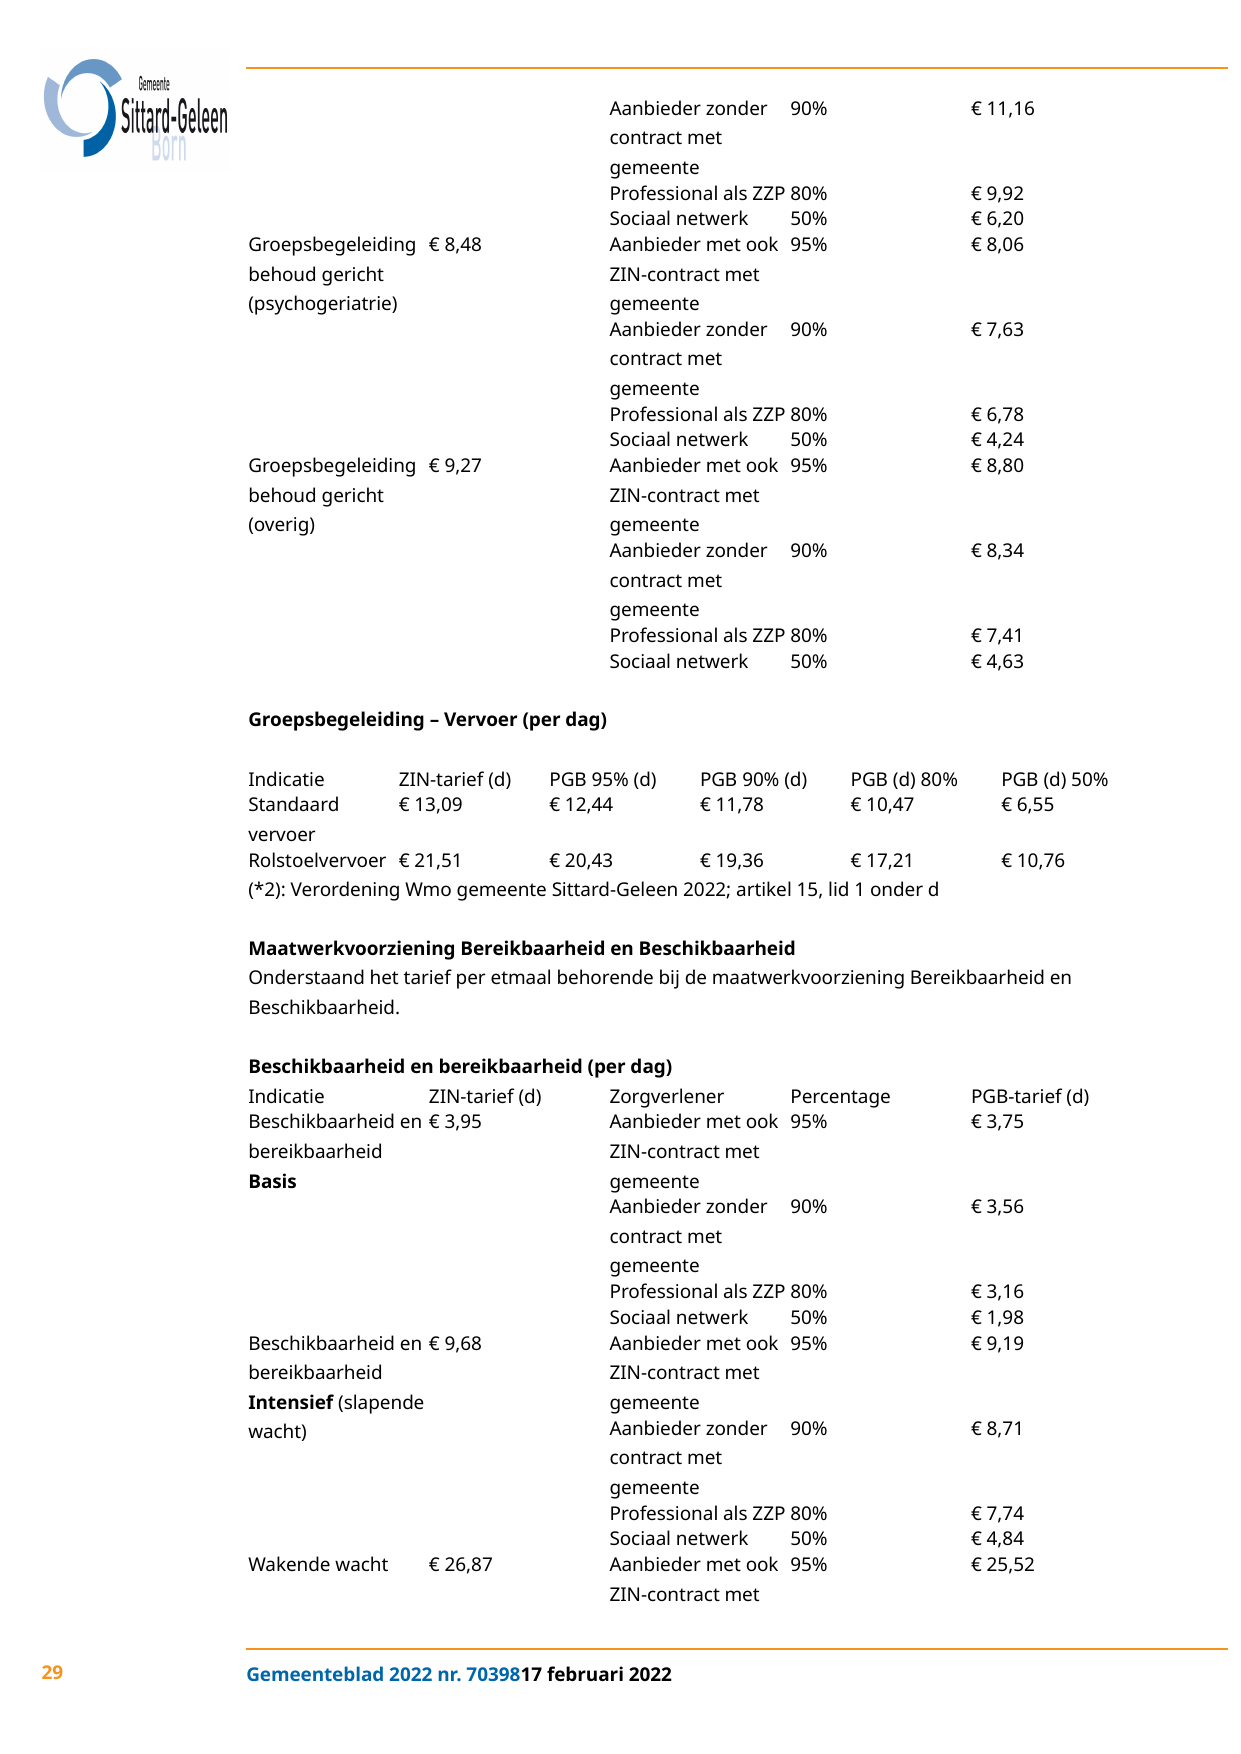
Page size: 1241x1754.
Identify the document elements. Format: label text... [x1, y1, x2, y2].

table_cell 90% [790, 1415, 971, 1500]
table_cell € 19,36 [700, 847, 850, 872]
table_cell € 10,47 [850, 791, 1001, 847]
table_cell € 8,71 [971, 1415, 1152, 1500]
table_cell € 3,75 [971, 1109, 1152, 1193]
table_cell 95% [790, 1330, 971, 1415]
table_cell € 11,16 [971, 95, 1152, 180]
table_cell 50% [790, 1525, 971, 1551]
table_cell € 3,56 [971, 1194, 1152, 1278]
table_cell 50% [790, 205, 971, 231]
table_cell € 26,87 [429, 1551, 609, 1606]
table_cell Aanbieder zonder contract met gemeente [609, 95, 790, 180]
table_cell € 12,44 [549, 791, 700, 847]
table_cell Aanbieder met ook ZIN-contract met [609, 1551, 790, 1606]
table_cell [248, 95, 429, 231]
table_cell Sociaal netwerk [609, 205, 790, 231]
table_cell € 4,63 [971, 648, 1152, 674]
table_cell € 9,27 [429, 453, 609, 674]
table_cell 90% [790, 316, 971, 401]
table_cell € 7,41 [971, 622, 1152, 648]
table_cell € 17,21 [850, 847, 1001, 872]
table_cell € 11,78 [700, 791, 850, 847]
table_cell € 21,51 [399, 847, 549, 872]
table_cell 95% [790, 453, 971, 537]
table_cell 50% [790, 1304, 971, 1330]
table_cell 50% [790, 648, 971, 674]
table_cell Rolstoelvervoer [248, 847, 398, 872]
table_cell Professional als ZZP [609, 401, 790, 427]
table_cell 95% [790, 1109, 971, 1193]
table_cell € 8,80 [971, 453, 1152, 537]
table_cell € 8,06 [971, 231, 1152, 316]
table_cell Beschikbaarheid en bereikbaarheid Intensief (slapende wacht) [248, 1330, 429, 1551]
table_cell [429, 95, 609, 231]
table_cell Aanbieder met ook ZIN-contract met gemeente [609, 231, 790, 316]
table_cell Aanbieder zonder contract met gemeente [609, 316, 790, 401]
table_cell € 4,24 [971, 427, 1152, 452]
picture [41, 47, 231, 172]
text Groepsbegeleiding – Vervoer (per dag) [248, 706, 1152, 732]
table_header PGB 95% (d) [549, 766, 700, 791]
table_cell € 6,55 [1001, 791, 1152, 847]
table_cell € 20,43 [549, 847, 700, 872]
table_header ZIN-tarief (d) [429, 1083, 609, 1109]
table_cell € 3,95 [429, 1109, 609, 1330]
table_cell Aanbieder zonder contract met gemeente [609, 1415, 790, 1500]
table_header PGB 90% (d) [700, 766, 850, 791]
table_cell € 8,48 [429, 231, 609, 452]
table_cell 80% [790, 1279, 971, 1304]
table_cell Professional als ZZP [609, 1500, 790, 1525]
table_cell Professional als ZZP [609, 180, 790, 205]
table_header PGB-tarief (d) [971, 1083, 1152, 1109]
table_cell Aanbieder zonder contract met gemeente [609, 537, 790, 622]
table_cell 95% [790, 231, 971, 316]
table_header PGB (d) 50% [1001, 766, 1152, 791]
table_cell 90% [790, 1194, 971, 1278]
table_cell € 9,92 [971, 180, 1152, 205]
table_cell 80% [790, 401, 971, 427]
text (*2): Verordening Wmo gemeente Sittard-Geleen 2022; artikel 15, lid 1 onder d [248, 876, 1152, 901]
table_cell € 25,52 [971, 1551, 1152, 1606]
table_cell Aanbieder met ook ZIN-contract met gemeente [609, 1109, 790, 1193]
table_cell € 10,76 [1001, 847, 1152, 872]
table_cell € 9,68 [429, 1330, 609, 1551]
table_cell 80% [790, 622, 971, 648]
table_cell € 1,98 [971, 1304, 1152, 1330]
table_cell € 7,74 [971, 1500, 1152, 1525]
table_cell Groepsbegeleiding behoud gericht (overig) [248, 453, 429, 674]
table_header Indicatie [248, 1083, 429, 1109]
table_cell 90% [790, 95, 971, 180]
text Maatwerkvoorziening Bereikbaarheid en Beschikbaarheid [248, 935, 1152, 961]
table_header Zorgverlener [609, 1083, 790, 1109]
table_cell € 3,16 [971, 1279, 1152, 1304]
table_cell Groepsbegeleiding behoud gericht (psychogeriatrie) [248, 231, 429, 452]
table_cell Professional als ZZP [609, 1279, 790, 1304]
table_cell € 4,84 [971, 1525, 1152, 1551]
table_cell Sociaal netwerk [609, 1304, 790, 1330]
table_cell 95% [790, 1551, 971, 1606]
table_cell Sociaal netwerk [609, 1525, 790, 1551]
table_cell Wakende wacht [248, 1551, 429, 1606]
table_cell 90% [790, 537, 971, 622]
table_cell Sociaal netwerk [609, 427, 790, 452]
text Beschikbaarheid en bereikbaarheid (per dag) [248, 1053, 1152, 1079]
table_cell 80% [790, 1500, 971, 1525]
table_cell € 6,78 [971, 401, 1152, 427]
table_header PGB (d) 80% [850, 766, 1001, 791]
table_cell Aanbieder met ook ZIN-contract met gemeente [609, 1330, 790, 1415]
table_cell € 6,20 [971, 205, 1152, 231]
table_cell Aanbieder zonder contract met gemeente [609, 1194, 790, 1278]
table_cell 80% [790, 180, 971, 205]
table_cell € 13,09 [399, 791, 549, 847]
table_cell € 9,19 [971, 1330, 1152, 1415]
text Onderstaand het tarief per etmaal behorende bij de maatwerkvoorziening Bereikbaarheid en Beschikbaarheid. [248, 964, 1152, 1020]
table_cell Sociaal netwerk [609, 648, 790, 674]
table_cell € 7,63 [971, 316, 1152, 401]
table_header ZIN-tarief (d) [399, 766, 549, 791]
table_header Indicatie [248, 766, 398, 791]
table_cell 50% [790, 427, 971, 452]
table_cell Standaard vervoer [248, 791, 398, 847]
table_cell Aanbieder met ook ZIN-contract met gemeente [609, 453, 790, 537]
table_cell Professional als ZZP [609, 622, 790, 648]
table_cell Beschikbaarheid en bereikbaarheid Basis [248, 1109, 429, 1330]
table_header Percentage [790, 1083, 971, 1109]
table_cell € 8,34 [971, 537, 1152, 622]
